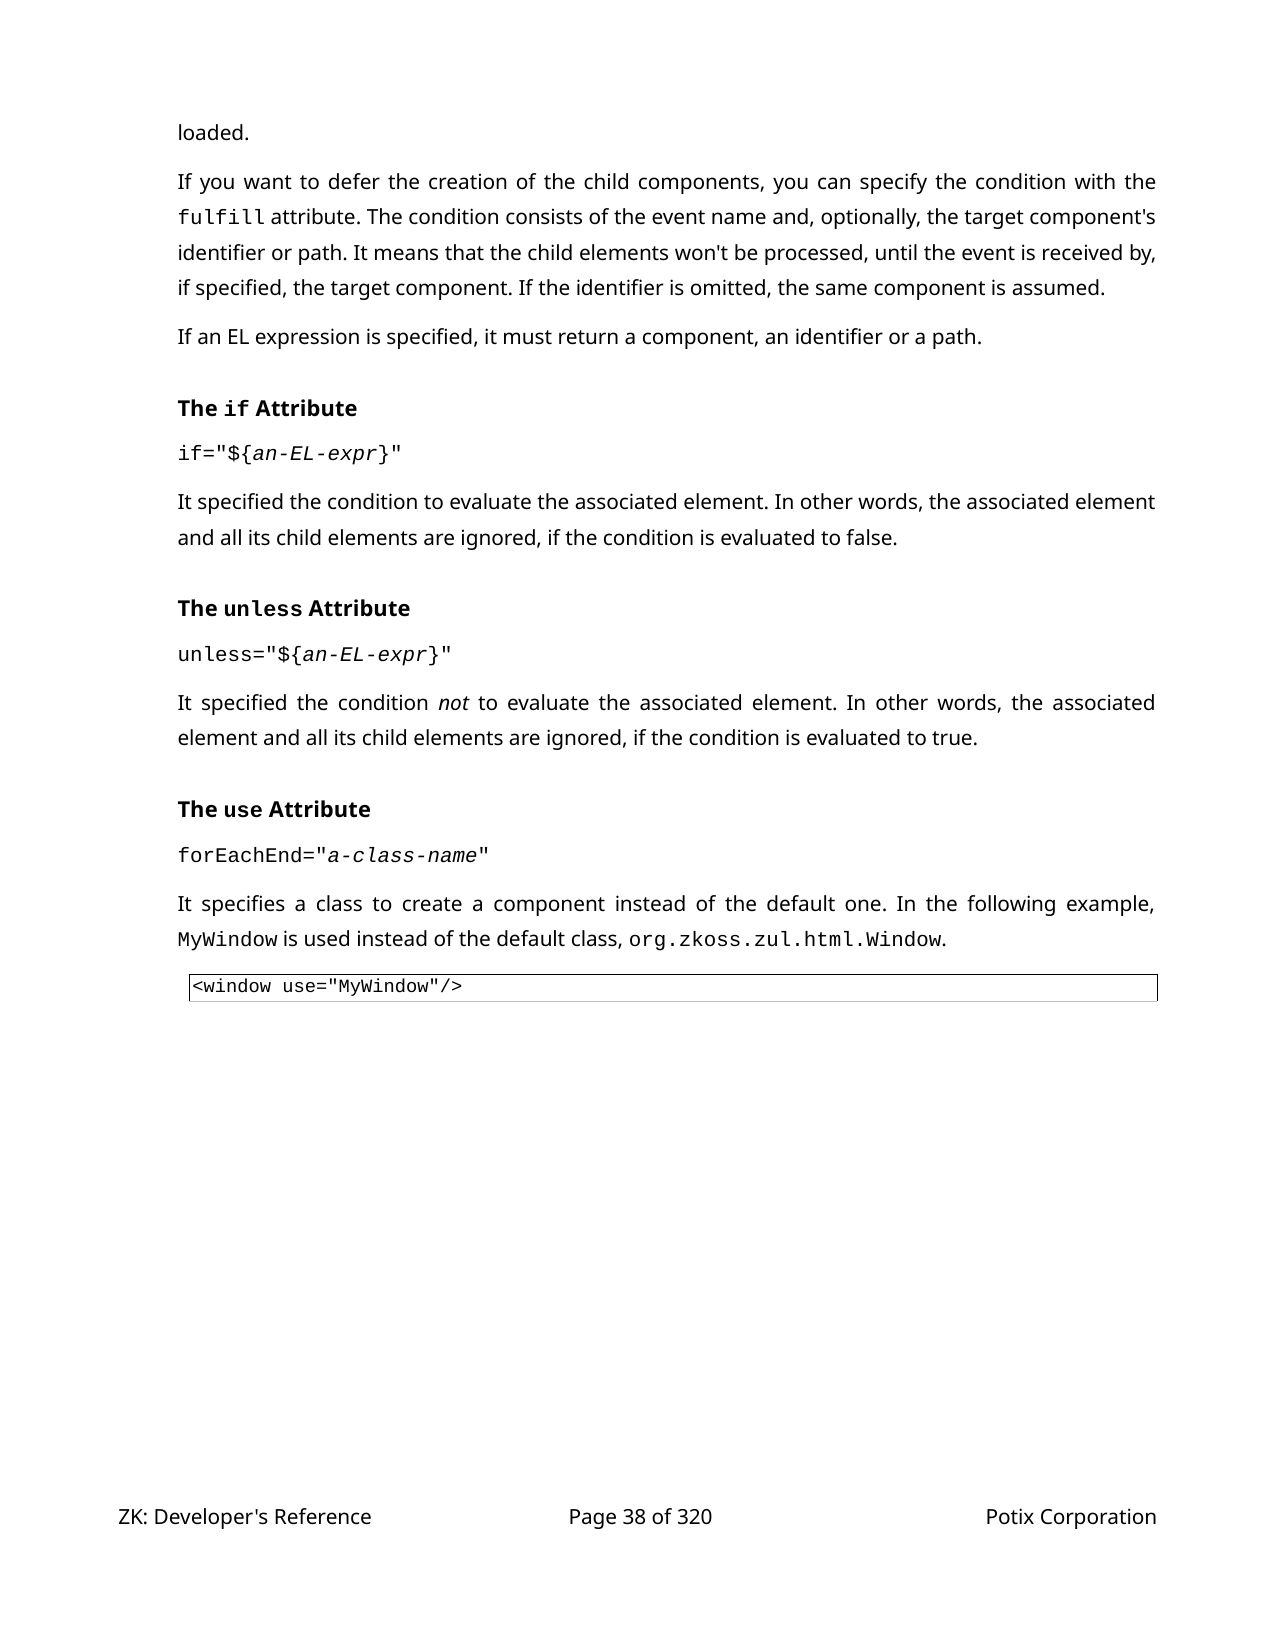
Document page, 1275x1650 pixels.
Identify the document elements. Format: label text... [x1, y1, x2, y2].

text It specified the condition not to evaluate the associated element. In other words, the associated element and all its child elements are ignored, if the condition is evaluated to true. [177, 688, 1157, 752]
text If an EL expression is specified, it must return a component, an identifier or a path. [177, 322, 1157, 350]
subtitle The unless Attribute [177, 593, 1157, 623]
subtitle The if Attribute [177, 392, 1157, 423]
text forEachEnd="a-class-name" [177, 845, 1157, 868]
text loaded. [177, 118, 1157, 146]
text <window use="MyWindow"/> [190, 975, 1157, 1001]
text It specified the condition to evaluate the associated element. In other words, the associated element and all its child elements are ignored, if the condition is evaluated to false. [177, 487, 1157, 551]
text if="${an-EL-expr}" [177, 443, 1157, 467]
text unless="${an-EL-expr}" [177, 644, 1157, 668]
text If you want to defer the creation of the child components, you can specify the condition with the fulfill attribute. The condition consists of the event name and, optionally, the target component's identifier or path. It means that the child elements won't be processed, until the event is received by, if specified, the target component. If the identifier is omitted, the same component is assumed. [177, 167, 1157, 301]
text It specifies a class to create a component instead of the default one. In the following example, MyWindow is used instead of the default class, org.zkoss.zul.html.Window. [177, 889, 1157, 953]
subtitle The use Attribute [177, 794, 1157, 824]
